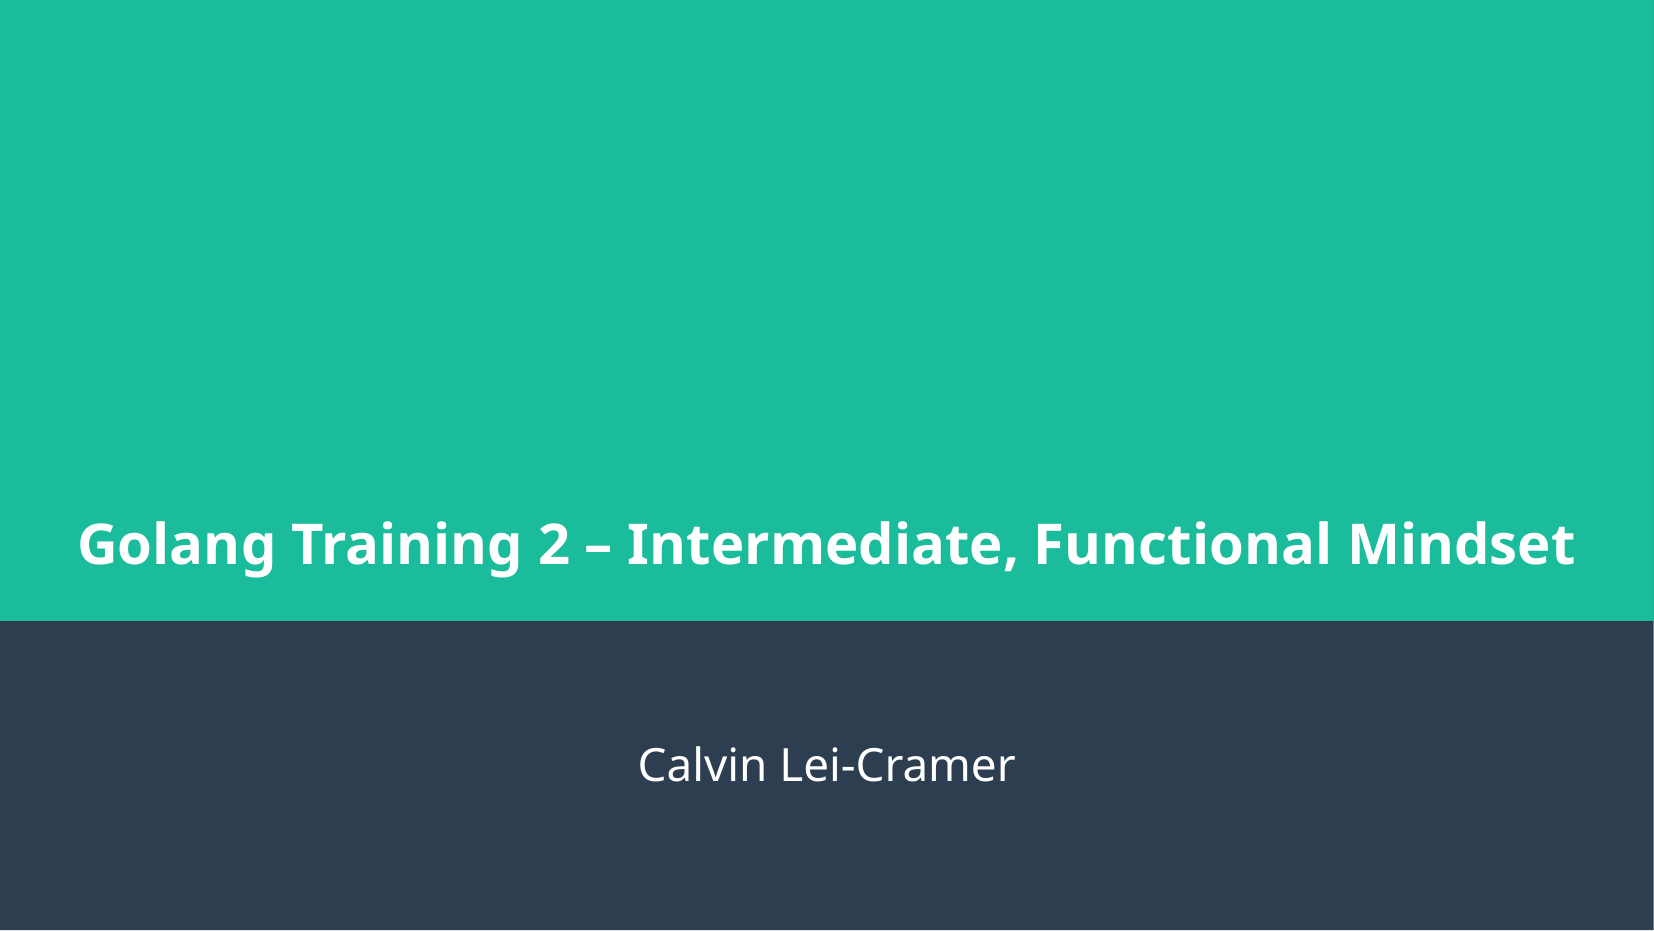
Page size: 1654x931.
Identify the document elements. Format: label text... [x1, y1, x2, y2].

subtitle Calvin Lei-Cramer [59, 642, 1595, 886]
title Golang Training 2 – Intermediate, Functional Mindset [59, 465, 1595, 583]
